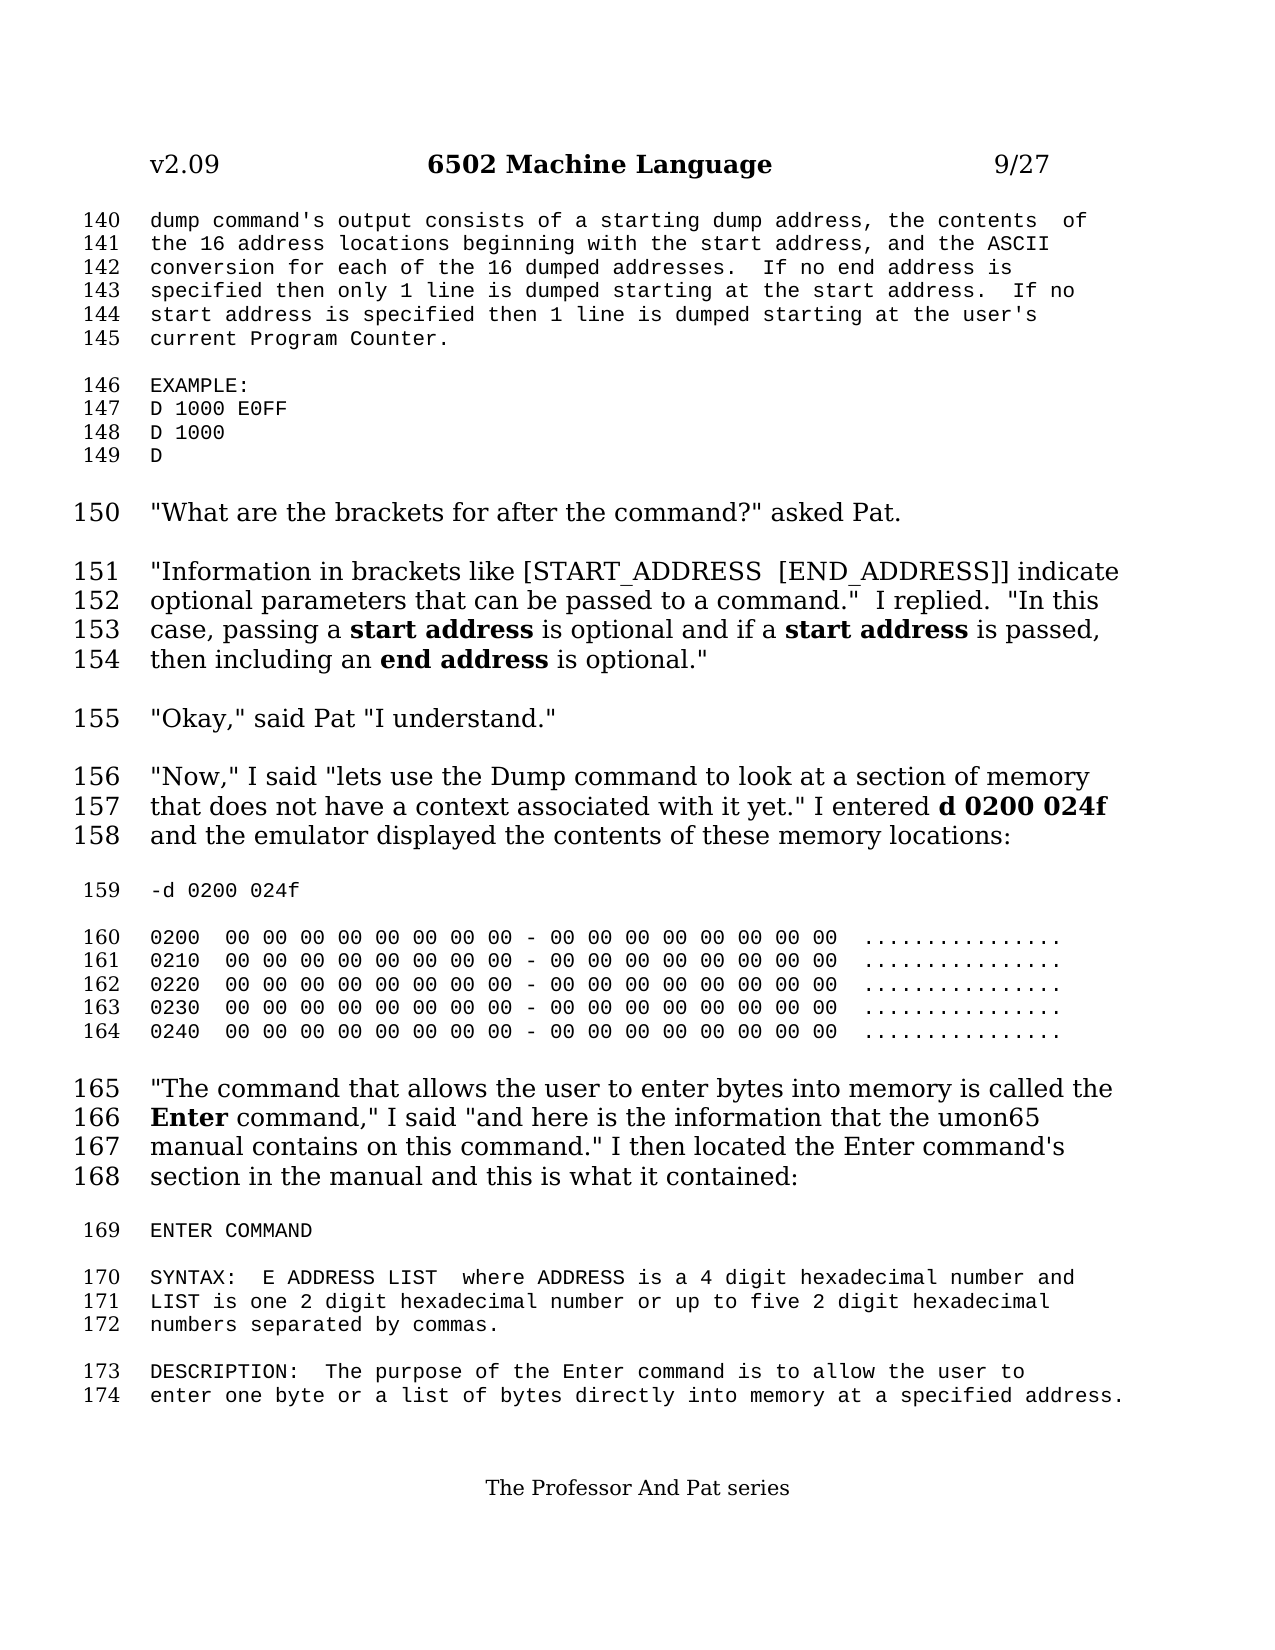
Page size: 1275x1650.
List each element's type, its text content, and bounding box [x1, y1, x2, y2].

text "Okay," said Pat "I understand." [150, 704, 1125, 733]
text SYNTAX: E ADDRESS LIST where ADDRESS is a 4 digit hexadecimal number and [150, 1267, 1125, 1291]
text D [150, 445, 1125, 469]
text 0240 00 00 00 00 00 00 00 00 - 00 00 00 00 00 00 00 00 ................ [150, 1021, 1125, 1044]
text numbers separated by commas. [150, 1314, 1125, 1338]
text 0220 00 00 00 00 00 00 00 00 - 00 00 00 00 00 00 00 00 ................ [150, 974, 1125, 997]
text 0200 00 00 00 00 00 00 00 00 - 00 00 00 00 00 00 00 00 ................ [150, 927, 1125, 950]
text LIST is one 2 digit hexadecimal number or up to five 2 digit hexadecimal [150, 1291, 1125, 1314]
text "Now," I said "lets use the Dump command to look at a section of memory that does not have a context associated with it yet." I entered d 0200 024f and the emulator displayed the contents of these memory locations: [150, 762, 1125, 850]
text D 1000 E0FF [150, 398, 1125, 422]
text "Information in brackets like [START_ADDRESS [END_ADDRESS]] indicate optional parameters that can be passed to a command." I replied. "In this case, passing a start address is optional and if a start address is passed, then including an end address is optional." [150, 557, 1125, 674]
text 0230 00 00 00 00 00 00 00 00 - 00 00 00 00 00 00 00 00 ................ [150, 997, 1125, 1021]
text EXAMPLE: [150, 375, 1125, 398]
text D 1000 [150, 422, 1125, 445]
text ENTER COMMAND [150, 1220, 1125, 1244]
text dump command's output consists of a starting dump address, the contents of the 16 address locations beginning with the start address, and the ASCII conversion for each of the 16 dumped addresses. If no end address is specified then only 1 line is dumped starting at the start address. If no start address is specified then 1 line is dumped starting at the user's current Program Counter. [150, 210, 1125, 351]
text "What are the brackets for after the command?" asked Pat. [150, 498, 1125, 527]
text DESCRIPTION: The purpose of the Enter command is to allow the user to [150, 1362, 1125, 1385]
text -d 0200 024f [150, 880, 1125, 903]
text enter one byte or a list of bytes directly into memory at a specified address. [150, 1385, 1125, 1409]
text 0210 00 00 00 00 00 00 00 00 - 00 00 00 00 00 00 00 00 ................ [150, 950, 1125, 974]
text "The command that allows the user to enter bytes into memory is called the Enter command," I said "and here is the information that the umon65 manual contains on this command." I then located the Enter command's section in the manual and this is what it contained: [150, 1074, 1125, 1191]
